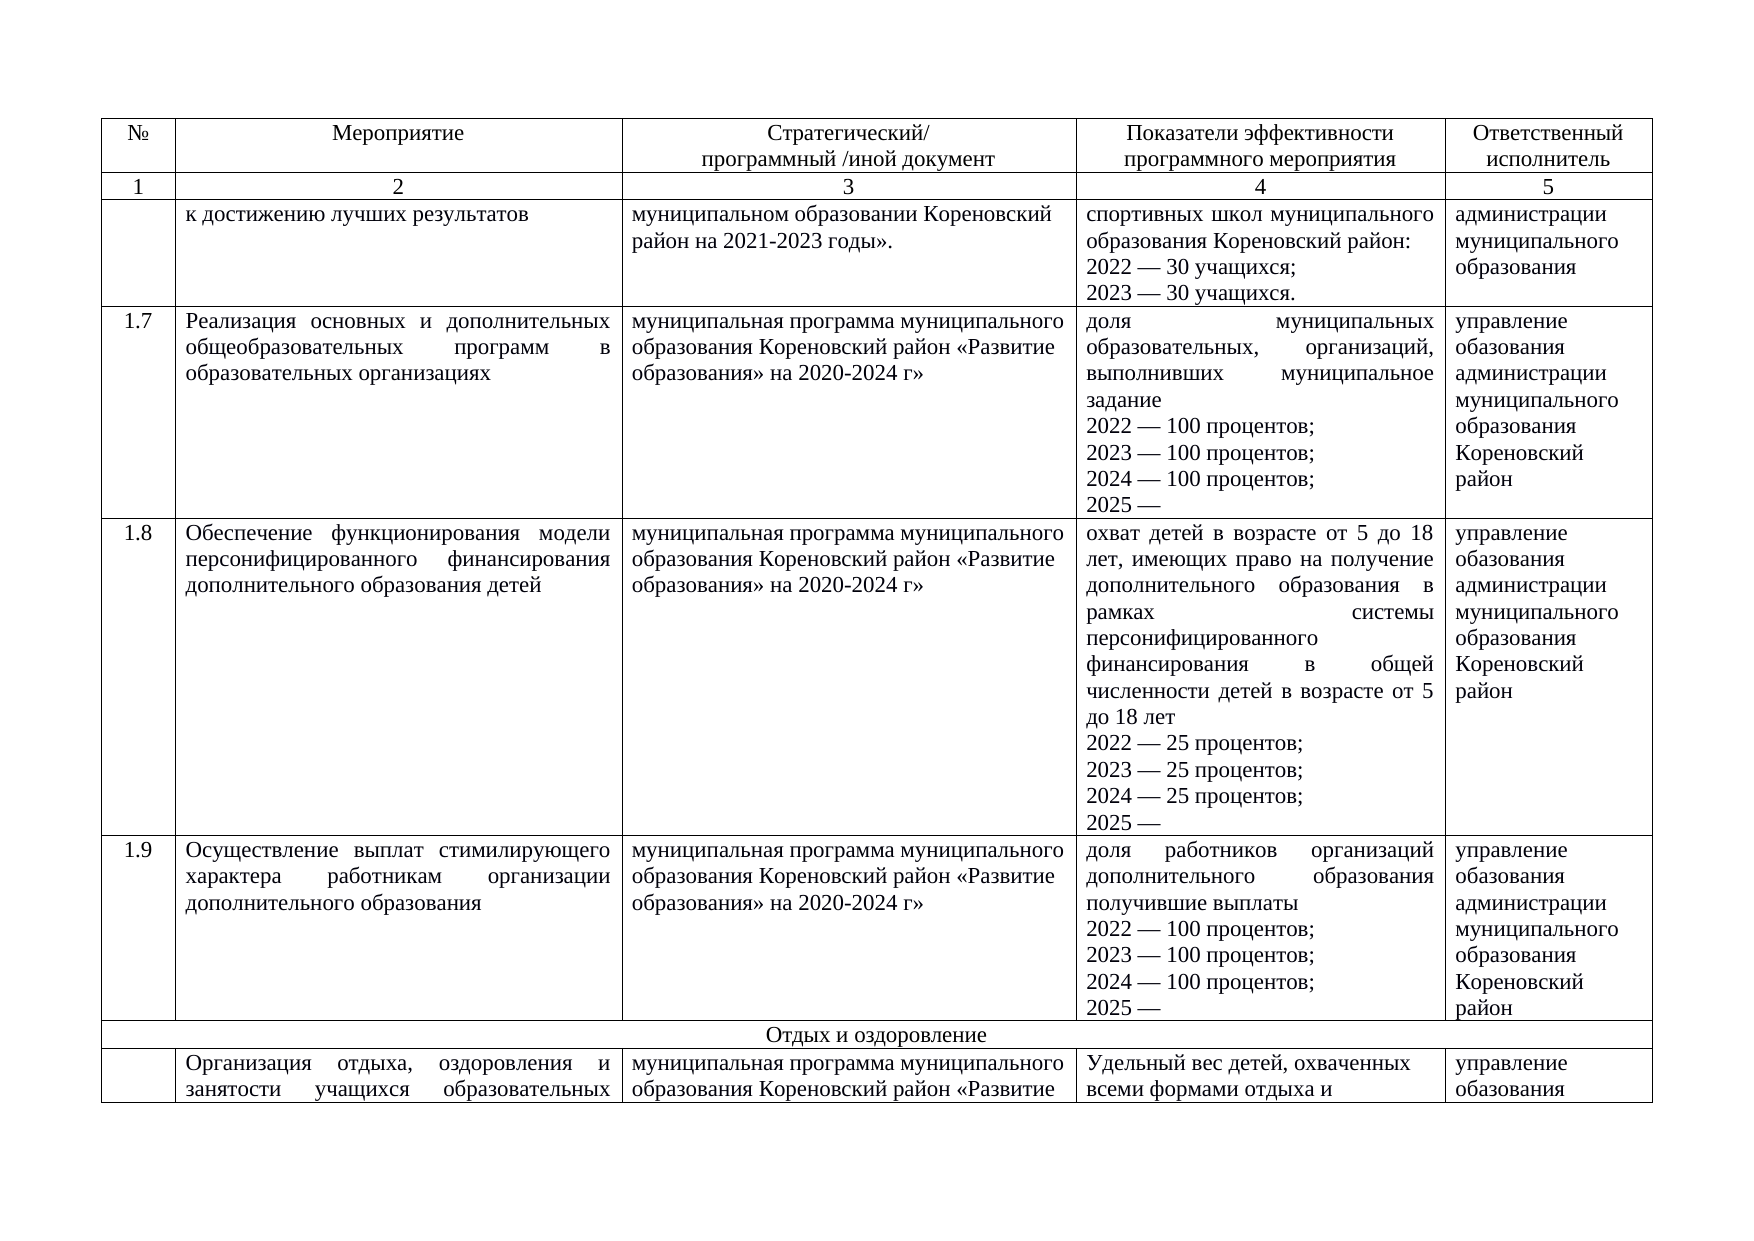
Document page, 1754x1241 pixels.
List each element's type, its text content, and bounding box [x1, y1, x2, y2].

table_cell муниципальная программа муниципального образования Кореновский район «Развитие [623, 1049, 1076, 1102]
table_header Ответственный исполнитель [1446, 119, 1652, 172]
table_header Показатели эффективности программного мероприятия [1077, 119, 1445, 172]
table_cell муниципальная программа муниципального образования Кореновский район «Развитие образования» на 2020-2024 г» [623, 519, 1076, 835]
table_cell управление обазования [1446, 1049, 1652, 1102]
table_cell 1.7 [102, 307, 175, 518]
table_cell Отдых и оздоровление [102, 1021, 1652, 1048]
table_cell 5 [1446, 173, 1652, 199]
table_header Стратегический/ программный /иной документ [623, 119, 1076, 172]
table_cell Удельный вес детей, охваченных всеми формами отдыха и [1077, 1049, 1445, 1102]
table_header Мероприятие [176, 119, 622, 172]
table_cell администрации муниципального образования [1446, 200, 1652, 306]
table_cell муниципальном образовании Кореновский район на 2021-2023 годы». [623, 200, 1076, 306]
table_header № [102, 119, 175, 172]
table_cell муниципальная программа муниципального образования Кореновский район «Развитие образования» на 2020-2024 г» [623, 836, 1076, 1020]
table_cell управление обазования администрации муниципального образования Кореновский район [1446, 307, 1652, 518]
table_cell 2 [176, 173, 622, 199]
table_cell Осуществление выплат стимилирующего характера работникам организации дополнительного образования [176, 836, 622, 1020]
table_cell управление обазования администрации муниципального образования Кореновский район [1446, 836, 1652, 1020]
table_cell [102, 200, 175, 306]
table_cell 1 [102, 173, 175, 199]
table_cell доля муниципальных образовательных, организаций, выполнивших муниципальное задание 2022 — 100 процентов; 2023 — 100 процентов; 2024 — 100 процентов; 2025 — [1077, 307, 1445, 518]
table_cell 1.9 [102, 836, 175, 1020]
table_cell Обеспечение функционирования модели персонифицированного финансирования дополнительного образования детей [176, 519, 622, 835]
table_cell охват детей в возрасте от 5 до 18 лет, имеющих право на получение дополнительного образования в рамках системы персонифицированного финансирования в общей численности детей в возрасте от 5 до 18 лет 2022 — 25 процентов; 2023 — 25 процентов; 2024 — 25 процентов; 2025 — [1077, 519, 1445, 835]
table_cell Реализация основных и дополнительных общеобразовательных программ в образовательных организациях [176, 307, 622, 518]
table_cell муниципальная программа муниципального образования Кореновский район «Развитие образования» на 2020-2024 г» [623, 307, 1076, 518]
table_cell доля работников организаций дополнительного образования получившие выплаты 2022 — 100 процентов; 2023 — 100 процентов; 2024 — 100 процентов; 2025 — [1077, 836, 1445, 1020]
table_cell спортивных школ муниципального образования Кореновский район: 2022 — 30 учащихся; 2023 — 30 учащихся. [1077, 200, 1445, 306]
table_cell 3 [623, 173, 1076, 199]
table_cell к достижению лучших результатов [176, 200, 622, 306]
table_cell [102, 1049, 175, 1102]
table_cell Организация отдыха, оздоровления и занятости учащихся образовательных [176, 1049, 622, 1102]
table_cell 1.8 [102, 519, 175, 835]
table_cell 4 [1077, 173, 1445, 199]
table_cell управление обазования администрации муниципального образования Кореновский район [1446, 519, 1652, 835]
